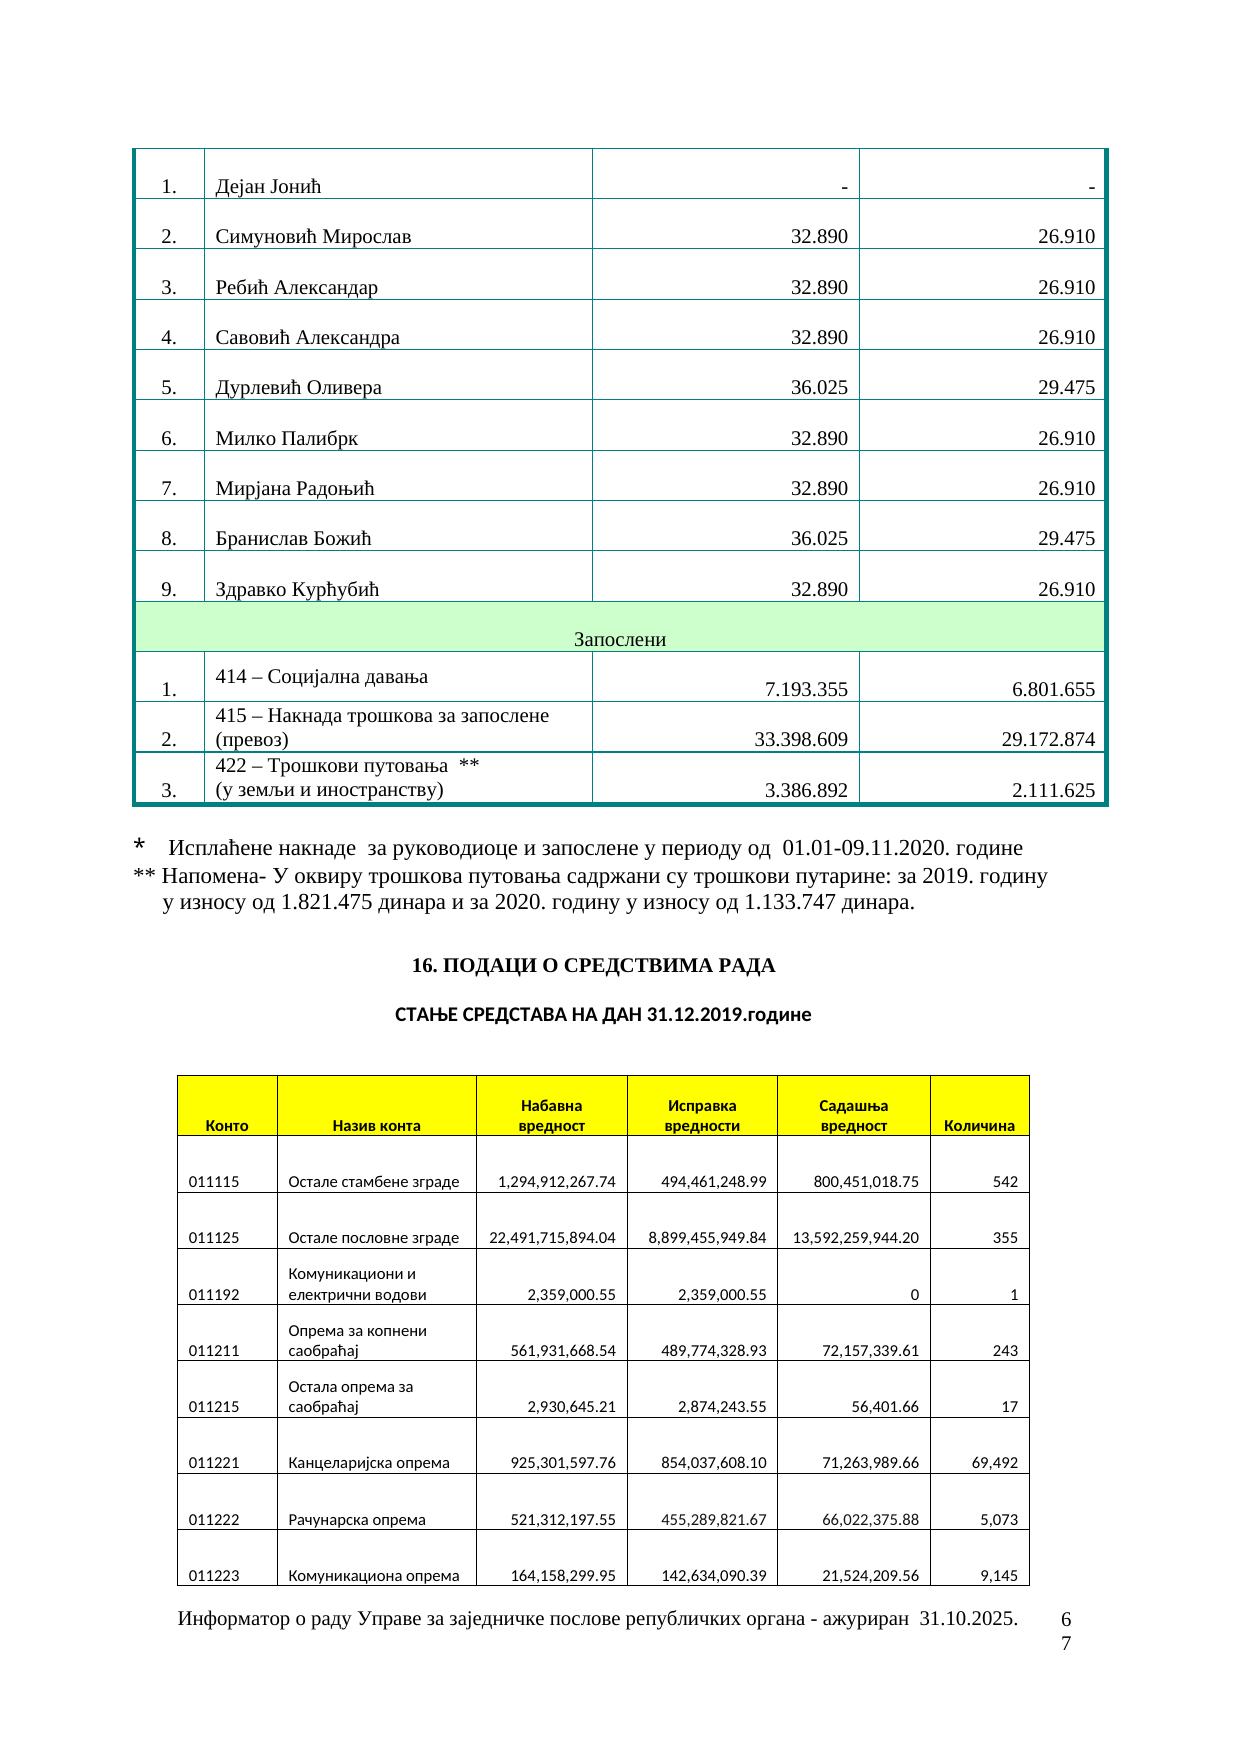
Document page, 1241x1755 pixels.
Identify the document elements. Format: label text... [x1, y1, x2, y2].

table_cell [177, 1050, 277, 1074]
table_cell Бранислав Божић [205, 501, 592, 550]
table_cell 2. [136, 199, 204, 248]
table_cell 011221 [178, 1418, 277, 1473]
table_cell 13,592,259,944.20 [778, 1193, 930, 1248]
table_cell Савовић Александра [205, 300, 592, 349]
table_cell 2,874,243.55 [628, 1361, 777, 1417]
table_cell 489,774,328.93 [628, 1305, 777, 1360]
table_cell Милко Палибрк [205, 400, 592, 449]
table_cell 3. [136, 753, 204, 802]
table_cell 8. [136, 501, 204, 550]
table_cell 29.172.874 [860, 702, 1104, 751]
table_cell Дурлевић Оливера [205, 350, 592, 399]
table_cell 33.398.609 [593, 702, 859, 751]
table_cell Запослени [136, 602, 1104, 651]
table_cell 32.890 [593, 400, 859, 449]
table_cell Ребић Александар [205, 249, 592, 299]
table_cell 142,634,090.39 [628, 1530, 777, 1585]
table_cell 561,931,668.54 [477, 1305, 627, 1360]
table_cell 2. [136, 702, 204, 751]
table_cell 6.801.655 [860, 652, 1104, 701]
table_cell Комуникациона опрема [278, 1530, 476, 1585]
table_cell [778, 1026, 930, 1050]
text * Исплаћене накнаде за руководиоце и запослене у периоду од 01.01-09.11.2020. године [133, 831, 1063, 862]
table_cell 800,451,018.75 [778, 1136, 930, 1192]
table_cell 7.193.355 [593, 652, 859, 701]
table_cell 455,289,821.67 [628, 1474, 777, 1529]
table_cell 56,401.66 [778, 1361, 930, 1417]
table_cell [177, 1026, 277, 1050]
table_cell Канцеларијска опрема [278, 1418, 476, 1473]
table_header [177, 1001, 277, 1026]
table_cell 7. [136, 451, 204, 500]
table_cell Конто [178, 1076, 277, 1135]
table_cell [930, 1050, 1029, 1074]
table_cell 011125 [178, 1193, 277, 1248]
table_cell 925,301,597.76 [477, 1418, 627, 1473]
table_cell 415 – Накнада трошкова за запослене (превоз) [205, 702, 592, 751]
table_cell 243 [931, 1305, 1029, 1360]
table_cell Мирјана Радоњић [205, 451, 592, 500]
table_header СТАЊЕ СРЕДСТАВА НА ДАН 31.12.2019.године [277, 1001, 930, 1026]
table_cell Остала опрема за саобраћај [278, 1361, 476, 1417]
text ** Напомена- У оквиру трошкова путовања садржани су трошкови путарине: за 2019. годину у износу од 1.821.475 динара и за 2020. годину у износу од 1.133.747 динара. [133, 862, 1063, 914]
table_cell 32.890 [593, 451, 859, 500]
table_cell 414 – Социјална давања [205, 652, 592, 701]
table_cell 29.475 [860, 350, 1104, 399]
table_cell 32.890 [593, 199, 859, 248]
table_cell 5,073 [931, 1474, 1029, 1529]
table_cell 71,263,989.66 [778, 1418, 930, 1473]
table_cell 26.910 [860, 400, 1104, 449]
table_cell 011222 [178, 1474, 277, 1529]
table_cell 011211 [178, 1305, 277, 1360]
table_cell - [593, 149, 859, 198]
table_cell [930, 1026, 1029, 1050]
table_cell [778, 1050, 930, 1074]
table_cell 26.910 [860, 300, 1104, 349]
table_cell Садашња вредност [778, 1076, 930, 1135]
table_cell 494,461,248.99 [628, 1136, 777, 1192]
table_cell 164,158,299.95 [477, 1530, 627, 1585]
table_cell Остале пословне зграде [278, 1193, 476, 1248]
table_cell 8,899,455,949.84 [628, 1193, 777, 1248]
table_cell 1,294,912,267.74 [477, 1136, 627, 1192]
table_cell 26.910 [860, 551, 1104, 601]
table_cell 26.910 [860, 249, 1104, 299]
table_cell 854,037,608.10 [628, 1418, 777, 1473]
table_cell [277, 1050, 476, 1074]
table_cell 2.111.625 [860, 753, 1104, 802]
table_cell 1 [931, 1249, 1029, 1304]
table_cell 17 [931, 1361, 1029, 1417]
table_cell 32.890 [593, 249, 859, 299]
table_cell 9. [136, 551, 204, 601]
table_cell Опрема за копнени саобраћај [278, 1305, 476, 1360]
table_cell 3. [136, 249, 204, 299]
table_cell 26.910 [860, 199, 1104, 248]
table_cell 69,492 [931, 1418, 1029, 1473]
table_cell 66,022,375.88 [778, 1474, 930, 1529]
table_cell [476, 1050, 627, 1074]
table_cell 32.890 [593, 551, 859, 601]
table_cell 3.386.892 [593, 753, 859, 802]
table_cell 355 [931, 1193, 1029, 1248]
table_cell 29.475 [860, 501, 1104, 550]
table_cell Комуникациони и електрични водови [278, 1249, 476, 1304]
table_cell Симуновић Мирослав [205, 199, 592, 248]
table_cell 36.025 [593, 350, 859, 399]
table_cell [277, 1026, 476, 1050]
table_header [930, 1001, 1029, 1026]
table_cell 72,157,339.61 [778, 1305, 930, 1360]
table_cell 36.025 [593, 501, 859, 550]
table_cell 2,359,000.55 [628, 1249, 777, 1304]
table_cell Количина [931, 1076, 1029, 1135]
table_cell [476, 1026, 627, 1050]
table_cell 4. [136, 300, 204, 349]
table_cell 011215 [178, 1361, 277, 1417]
table_cell 1. [136, 652, 204, 701]
table_cell 5. [136, 350, 204, 399]
table_cell 26.910 [860, 451, 1104, 500]
table_cell Дејан Јонић [205, 149, 592, 198]
table_cell 011115 [178, 1136, 277, 1192]
table_cell 21,524,209.56 [778, 1530, 930, 1585]
table_cell Остале стамбене зграде [278, 1136, 476, 1192]
table_cell 0 [778, 1249, 930, 1304]
table_cell Назив конта [278, 1076, 476, 1135]
table_cell Здравко Курћубић [205, 551, 592, 601]
table_cell 32.890 [593, 300, 859, 349]
table_cell 542 [931, 1136, 1029, 1192]
table_cell Исправка вредности [628, 1076, 777, 1135]
table_cell 22,491,715,894.04 [477, 1193, 627, 1248]
table_cell 011223 [178, 1530, 277, 1585]
table_cell 9,145 [931, 1530, 1029, 1585]
table_cell Рачунарска опрема [278, 1474, 476, 1529]
table_cell 521,312,197.55 [477, 1474, 627, 1529]
table_cell [627, 1050, 778, 1074]
table_cell [627, 1026, 778, 1050]
subtitle 16. ПОДАЦИ О СРЕДСТВИМА РАДА [177, 953, 1063, 977]
table_cell 6. [136, 400, 204, 449]
table_cell 2,359,000.55 [477, 1249, 627, 1304]
table_cell 011192 [178, 1249, 277, 1304]
table_cell 2,930,645.21 [477, 1361, 627, 1417]
table_cell 422 – Трошкови путовања ** (у земљи и иностранству) [205, 753, 592, 802]
table_cell 1. [136, 149, 204, 198]
table_cell - [860, 149, 1104, 198]
table_cell Набавна вредност [477, 1076, 627, 1135]
